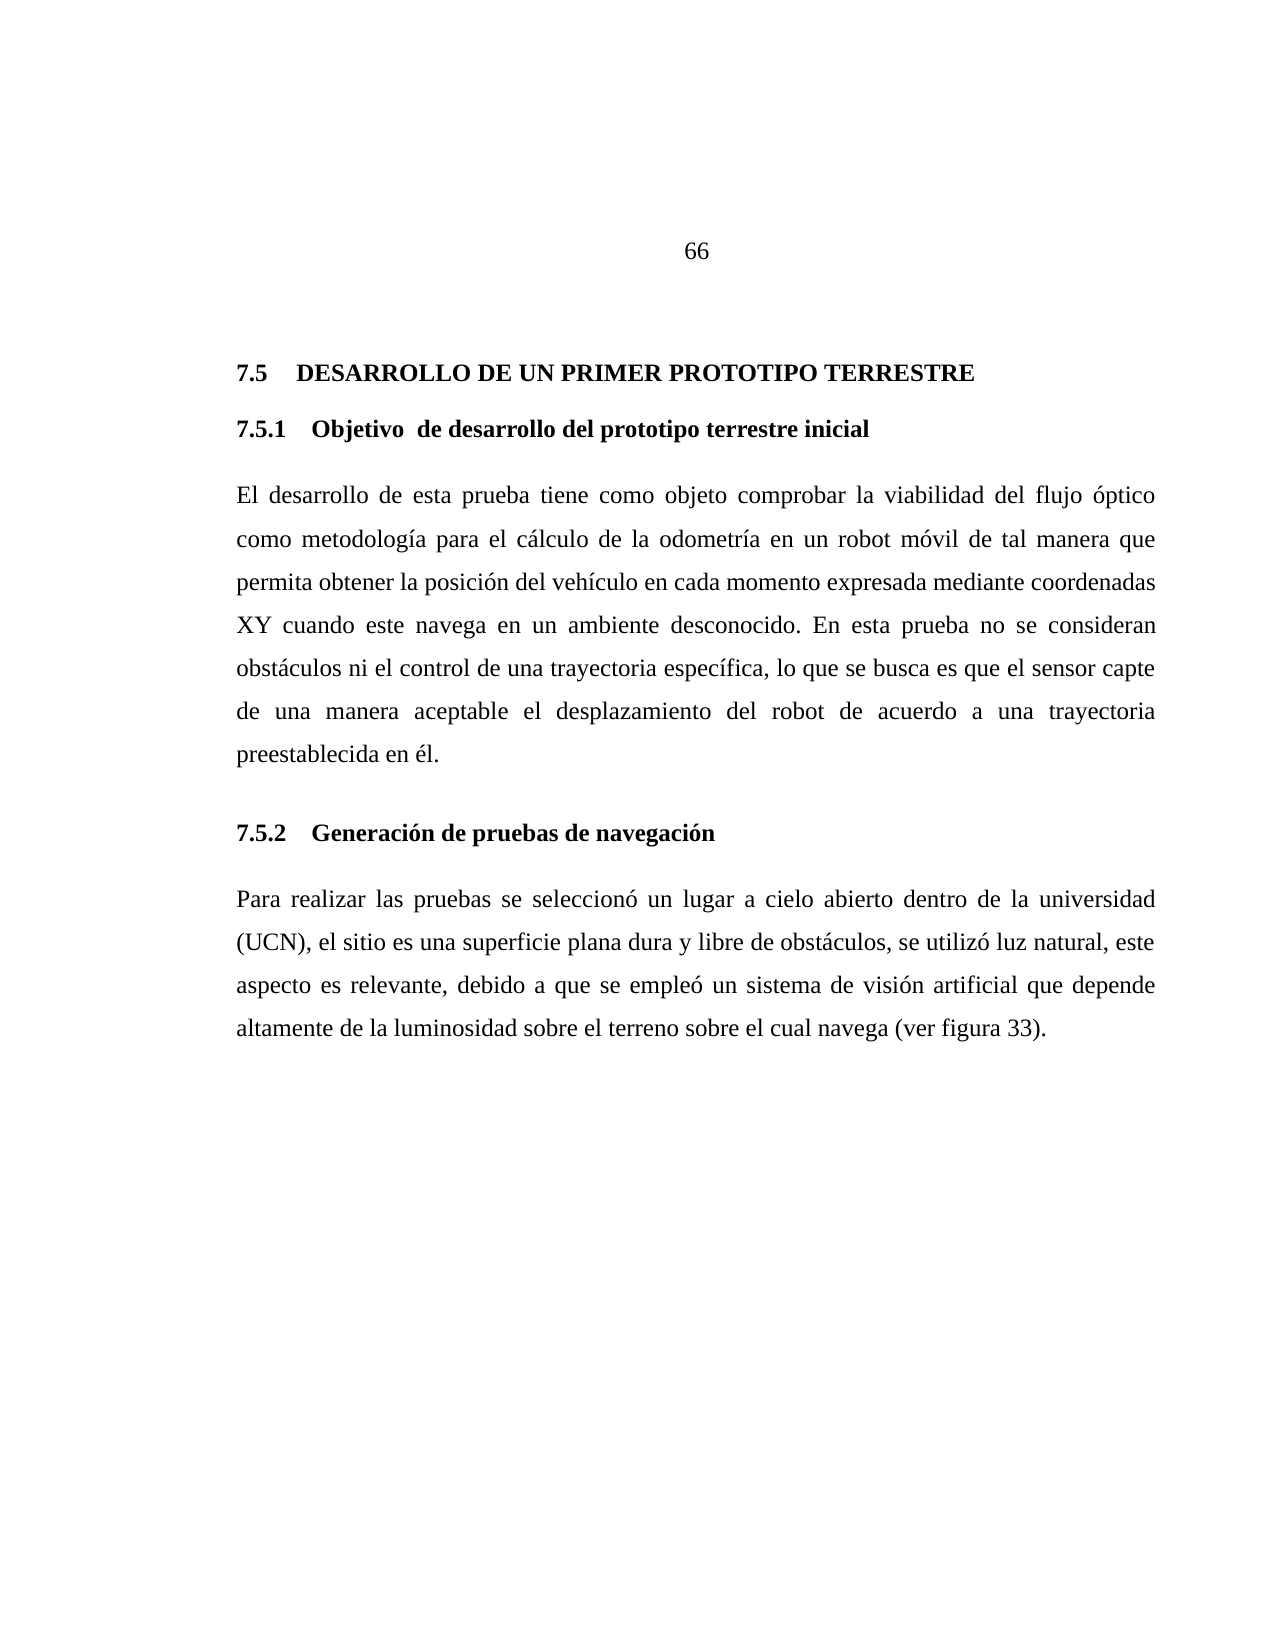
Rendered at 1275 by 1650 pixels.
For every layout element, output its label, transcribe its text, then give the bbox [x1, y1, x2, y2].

subtitle DESARROLLO DE UN PRIMER PROTOTIPO TERRESTRE [236, 358, 1157, 387]
subtitle Generación de pruebas de navegación [236, 818, 1157, 847]
subtitle Objetivo de desarrollo del prototipo terrestre inicial [236, 414, 1157, 443]
text Para realizar las pruebas se seleccionó un lugar a cielo abierto dentro de la universidad (UCN), el sitio es una superficie plana dura y libre de obstáculos, se utilizó luz natural, este aspecto es relevante, debido a que se empleó un sistema de visión artificial que depende altamente de la luminosidad sobre el terreno sobre el cual navega (ver figura 33). [236, 884, 1157, 1042]
text El desarrollo de esta prueba tiene como objeto comprobar la viabilidad del flujo óptico como metodología para el cálculo de la odometría en un robot móvil de tal manera que permita obtener la posición del vehículo en cada momento expresada mediante coordenadas XY cuando este navega en un ambiente desconocido. En esta prueba no se consideran obstáculos ni el control de una trayectoria específica, lo que se busca es que el sensor capte de una manera aceptable el desplazamiento del robot de acuerdo a una trayectoria preestablecida en él. [236, 481, 1157, 768]
